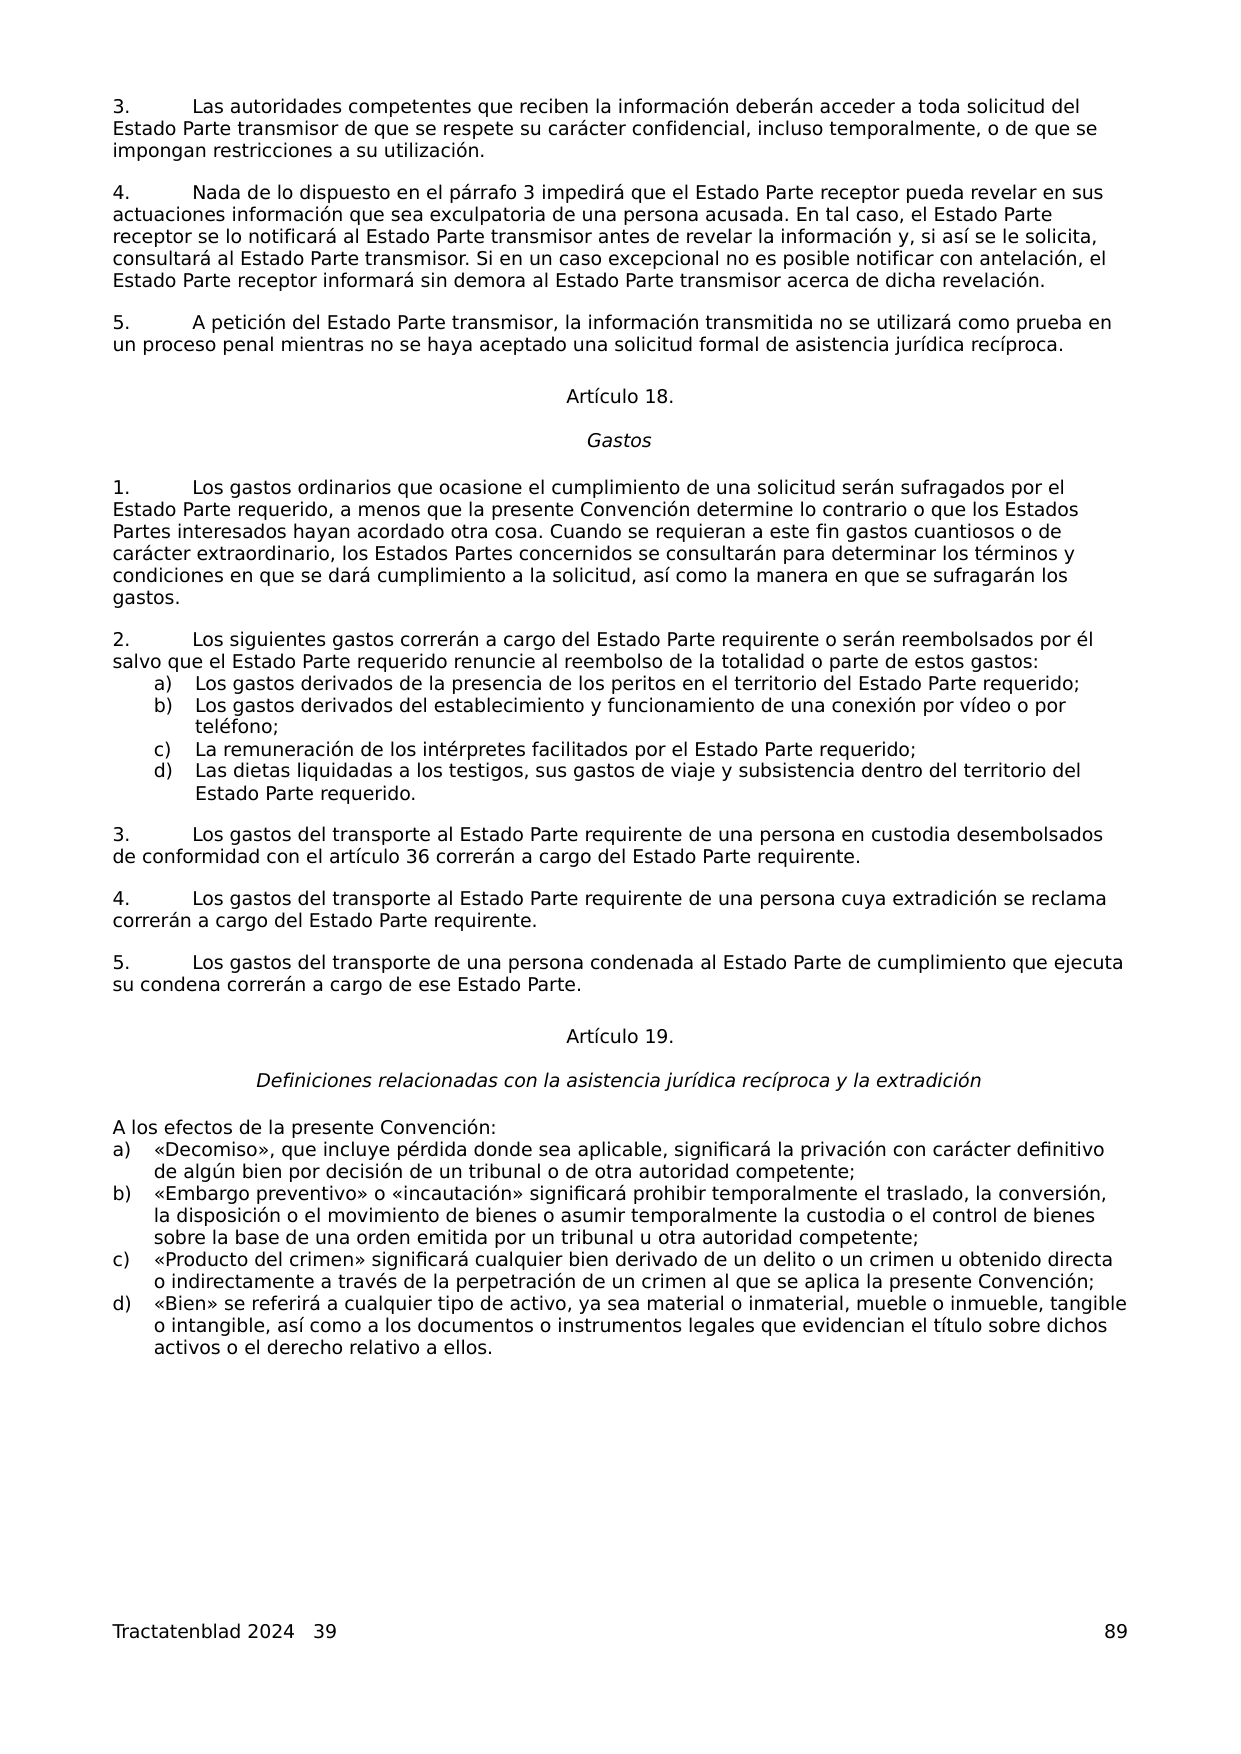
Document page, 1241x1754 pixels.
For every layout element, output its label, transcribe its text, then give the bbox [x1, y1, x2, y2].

text c) «Producto del crimen» significará cualquier bien derivado de un delito o un crimen u obtenido directa o indirectamente a través de la perpetración de un crimen al que se aplica la presente Convención; [112, 1249, 1128, 1293]
text c) La remuneración de los intérpretes facilitados por el Estado Parte requerido; [153, 738, 1128, 760]
text d) «Bien» se referirá a cualquier tipo de activo, ya sea material o inmaterial, mueble o inmueble, tangible o intangible, así como a los documentos o instrumentos legales que evidencian el título sobre dichos activos o el derecho relativo a ellos. [112, 1293, 1128, 1359]
subtitle Artículo 19. Definiciones relacionadas con la asistencia jurídica recíproca y la extradición [112, 1026, 1128, 1092]
text 5. A petición del Estado Parte transmisor, la información transmitida no se utilizará como prueba en un proceso penal mientras no se haya aceptado una solicitud formal de asistencia jurídica recíproca. [112, 312, 1128, 356]
text b) Los gastos derivados del establecimiento y funcionamiento de una conexión por vídeo o por teléfono; [153, 694, 1128, 738]
text d) Las dietas liquidadas a los testigos, sus gastos de viaje y subsistencia dentro del territorio del Estado Parte requerido. [153, 760, 1128, 804]
subtitle Artículo 18. Gastos [112, 386, 1128, 452]
text b) «Embargo preventivo» o «incautación» significará prohibir temporalmente el traslado, la conversión, la disposición o el movimiento de bienes o asumir temporalmente la custodia o el control de bienes sobre la base de una orden emitida por un tribunal u otra autoridad competente; [112, 1183, 1128, 1249]
text a) «Decomiso», que incluye pérdida donde sea aplicable, significará la privación con carácter definitivo de algún bien por decisión de un tribunal o de otra autoridad competente; [112, 1139, 1128, 1183]
text 4. Los gastos del transporte al Estado Parte requirente de una persona cuya extradición se reclama correrán a cargo del Estado Parte requirente. [112, 888, 1128, 932]
text 3. Las autoridades competentes que reciben la información deberán acceder a toda solicitud del Estado Parte transmisor de que se respete su carácter confidencial, incluso temporalmente, o de que se impongan restricciones a su utilización. [112, 96, 1128, 162]
text A los efectos de la presente Convención: [112, 1117, 1128, 1139]
text 5. Los gastos del transporte de una persona condenada al Estado Parte de cumplimiento que ejecuta su condena correrán a cargo de ese Estado Parte. [112, 952, 1128, 996]
text a) Los gastos derivados de la presencia de los peritos en el territorio del Estado Parte requerido; [153, 672, 1128, 694]
text 2. Los siguientes gastos correrán a cargo del Estado Parte requirente o serán reembolsados por él salvo que el Estado Parte requerido renuncie al reembolso de la totalidad o parte de estos gastos: [112, 628, 1128, 672]
text 3. Los gastos del transporte al Estado Parte requirente de una persona en custodia desembolsados de conformidad con el artículo 36 correrán a cargo del Estado Parte requirente. [112, 824, 1128, 868]
text 4. Nada de lo dispuesto en el párrafo 3 impedirá que el Estado Parte receptor pueda revelar en sus actuaciones información que sea exculpatoria de una persona acusada. En tal caso, el Estado Parte receptor se lo notificará al Estado Parte transmisor antes de revelar la información y, si así se le solicita, consultará al Estado Parte transmisor. Si en un caso excepcional no es posible notificar con antelación, el Estado Parte receptor informará sin demora al Estado Parte transmisor acerca de dicha revelación. [112, 182, 1128, 292]
text 1. Los gastos ordinarios que ocasione el cumplimiento de una solicitud serán sufragados por el Estado Parte requerido, a menos que la presente Convención determine lo contrario o que los Estados Partes interesados hayan acordado otra cosa. Cuando se requieran a este fin gastos cuantiosos o de carácter extraordinario, los Estados Partes concernidos se consultarán para determinar los términos y condiciones en que se dará cumplimiento a la solicitud, así como la manera en que se sufragarán los gastos. [112, 477, 1128, 608]
